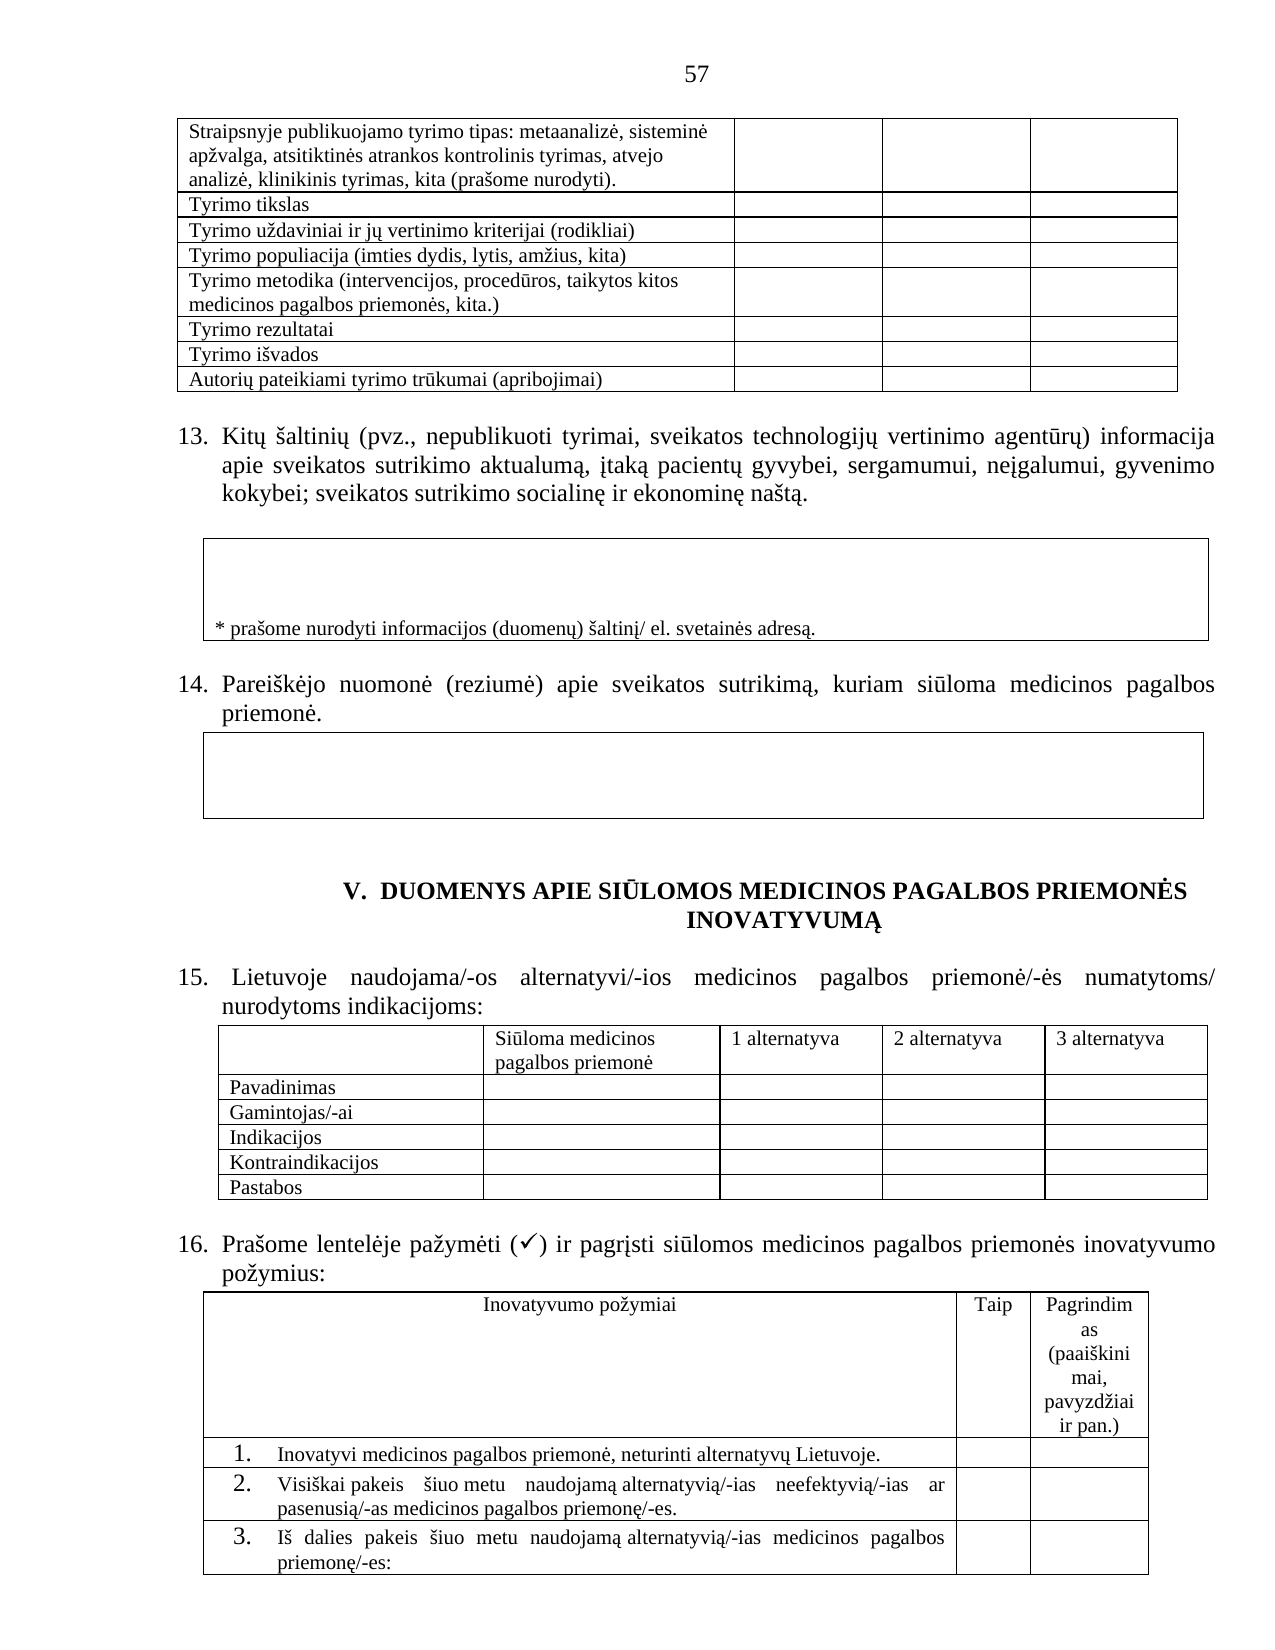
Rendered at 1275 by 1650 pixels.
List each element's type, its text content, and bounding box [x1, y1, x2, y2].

table_header Inovatyvumo požymiai [204, 1293, 956, 1437]
table_cell [1031, 1438, 1148, 1467]
table_cell Tyrimo populiacija (imties dydis, lytis, amžius, kita) [178, 243, 734, 267]
text 15. Lietuvoje naudojama/-os alternatyvi/-ios medicinos pagalbos priemonė/-ės numatytoms/ nurodytoms indikacijoms: [177, 962, 1216, 1020]
table_header 1 alternatyva [721, 1026, 882, 1074]
text 14. Pareiškėjo nuomonė (reziumė) apie sveikatos sutrikimą, kuriam siūloma medicinos pagalbos priemonė. [177, 669, 1216, 727]
table_header [204, 733, 1203, 817]
table_cell [1046, 1100, 1207, 1124]
table_cell Autorių pateikiami tyrimo trūkumai (apribojimai) [178, 367, 734, 391]
table_cell Pastabos [219, 1175, 483, 1199]
table_cell [1031, 268, 1177, 316]
table_cell [883, 367, 1030, 391]
table_cell [883, 193, 1030, 216]
table_cell [883, 317, 1030, 341]
table_cell [1031, 342, 1177, 366]
table_cell [735, 119, 882, 191]
table_cell [1031, 1521, 1148, 1574]
table_cell [735, 367, 882, 391]
table_cell [735, 342, 882, 366]
table_cell 1. Inovatyvi medicinos pagalbos priemonė, neturinti alternatyvų Lietuvoje. [204, 1438, 956, 1467]
table_cell Indikacijos [219, 1125, 483, 1149]
table_header [219, 1026, 483, 1074]
table_cell [1031, 1468, 1148, 1520]
table_cell Gamintojas/-ai [219, 1100, 483, 1124]
table_cell [735, 317, 882, 341]
table_cell Tyrimo uždaviniai ir jų vertinimo kriterijai (rodikliai) [178, 218, 734, 242]
table_cell [883, 1075, 1044, 1099]
table_cell [883, 1175, 1044, 1199]
text 13. Kitų šaltinių (pvz., nepublikuoti tyrimai, sveikatos technologijų vertinimo agentūrų) informacija apie sveikatos sutrikimo aktualumą, įtaką pacientų gyvybei, sergamumui, neįgalumui, gyvenimo kokybei; sveikatos sutrikimo socialinę ir ekonominę naštą. [177, 421, 1216, 507]
table_cell [957, 1468, 1030, 1520]
table_header 3 alternatyva [1046, 1026, 1207, 1074]
table_cell Tyrimo rezultatai [178, 317, 734, 341]
table_cell [721, 1150, 882, 1174]
table_header Pagrindimas (paaiškinimai, pavyzdžiai ir pan.) [1031, 1293, 1148, 1437]
table_cell Tyrimo metodika (intervencijos, procedūros, taikytos kitos medicinos pagalbos priemonės, kita.) [178, 268, 734, 316]
table_cell [1031, 317, 1177, 341]
table_cell [883, 218, 1030, 242]
table_cell [721, 1175, 882, 1199]
table_cell [1031, 243, 1177, 267]
table_cell [1046, 1125, 1207, 1149]
text V. DUOMENYS APIE SIŪLOMOS MEDICINOS PAGALBOS PRIEMONĖS INOVATYVUMĄ [315, 876, 1216, 933]
table_cell Straipsnyje publikuojamo tyrimo tipas: metaanalizė, sisteminė apžvalga, atsitiktinės atrankos kontrolinis tyrimas, atvejo analizė, klinikinis tyrimas, kita (prašome nurodyti). [178, 119, 734, 191]
table_cell [1031, 218, 1177, 242]
table_cell [484, 1150, 719, 1174]
table_cell [735, 268, 882, 316]
text 16. Prašome lentelėje pažymėti () ir pagrįsti siūlomos medicinos pagalbos priemonės inovatyvumo požymius: [177, 1229, 1216, 1287]
table_cell [735, 218, 882, 242]
table_cell [883, 268, 1030, 316]
table_cell Kontraindikacijos [219, 1150, 483, 1174]
table_cell [1046, 1075, 1207, 1099]
table_cell [957, 1521, 1030, 1574]
table_cell 3. Iš dalies pakeis šiuo metu naudojamą alternatyvią/-ias medicinos pagalbos priemonę/-es: [204, 1521, 956, 1574]
table_cell 2. Visiškai pakeis šiuo metu naudojamą alternatyvią/-ias neefektyvią/-ias ar pasenusią/-as medicinos pagalbos priemonę/-es. [204, 1468, 956, 1520]
table_cell Tyrimo tikslas [178, 193, 734, 216]
table_header Taip [957, 1293, 1030, 1437]
table_cell [484, 1100, 719, 1124]
table_cell Tyrimo išvados [178, 342, 734, 366]
table_cell [883, 342, 1030, 366]
table_cell [1046, 1150, 1207, 1174]
table_cell [957, 1438, 1030, 1467]
table_cell [1031, 119, 1177, 191]
table_cell [735, 193, 882, 216]
table_cell [484, 1075, 719, 1099]
table_cell [883, 1125, 1044, 1149]
table_cell [721, 1100, 882, 1124]
table_cell [735, 243, 882, 267]
table_cell [721, 1075, 882, 1099]
table_header Siūloma medicinos pagalbos priemonė [484, 1026, 719, 1074]
table_cell [484, 1175, 719, 1199]
table_cell [883, 119, 1030, 191]
table_header * prašome nurodyti informacijos (duomenų) šaltinį/ el. svetainės adresą. [204, 539, 1208, 640]
table_cell [484, 1125, 719, 1149]
table_cell [1046, 1175, 1207, 1199]
table_cell [721, 1125, 882, 1149]
table_cell [1031, 193, 1177, 216]
table_header 2 alternatyva [883, 1026, 1044, 1074]
table_cell [1031, 367, 1177, 391]
table_cell [883, 1100, 1044, 1124]
table_cell [883, 1150, 1044, 1174]
table_cell [883, 243, 1030, 267]
table_cell Pavadinimas [219, 1075, 483, 1099]
